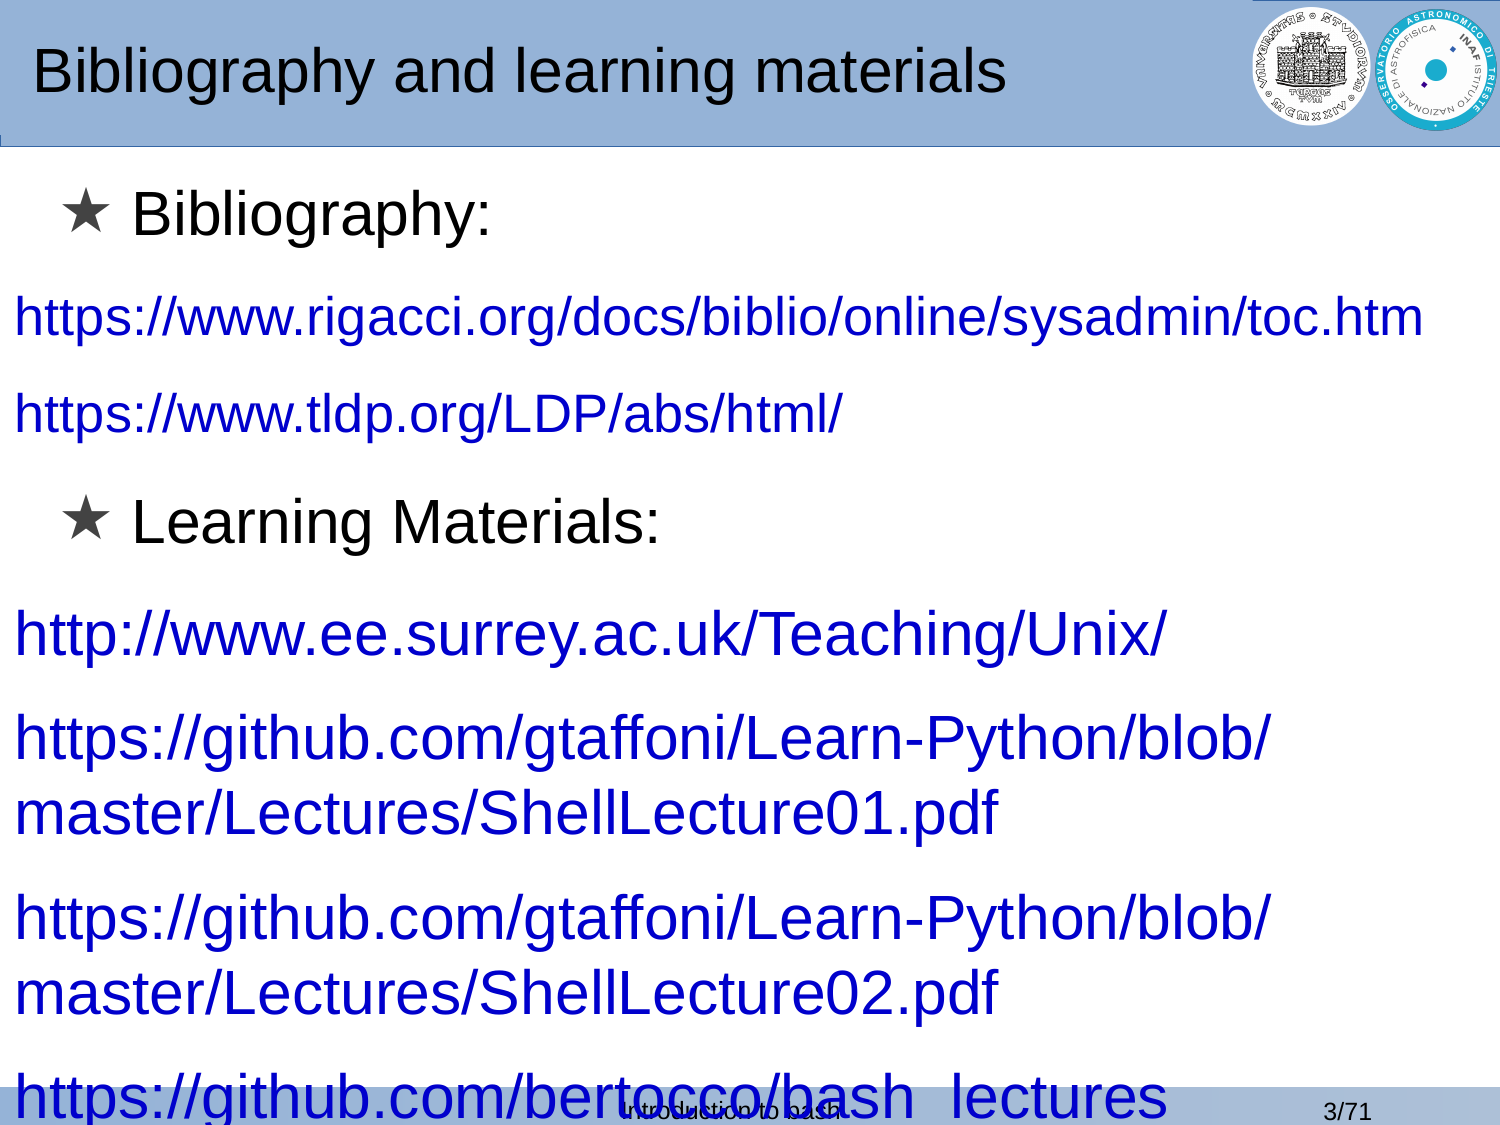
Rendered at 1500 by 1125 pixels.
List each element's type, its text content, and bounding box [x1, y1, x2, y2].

text_box Bibliography and learning materials [0, 0, 1253, 135]
title Traditional service delivery [1253, 0, 1500, 135]
list Bibliography: https://www.rigacci.org/docs/biblio/online/sysadmin/toc.htm https://www.tldp.org/LDP/abs/html/ Learning Materials: http://www.ee.surrey.ac.uk/Teaching/Unix/ https://github.com/gtaffoni/Learn-Python/blob/master/Lectures/ShellLecture01.pdf https://github.com/gtaffoni/Learn-Python/blob/master/Lectures/ShellLecture02.pdf https://github.com/bertocco/bash_lectures [0, 135, 1500, 1054]
